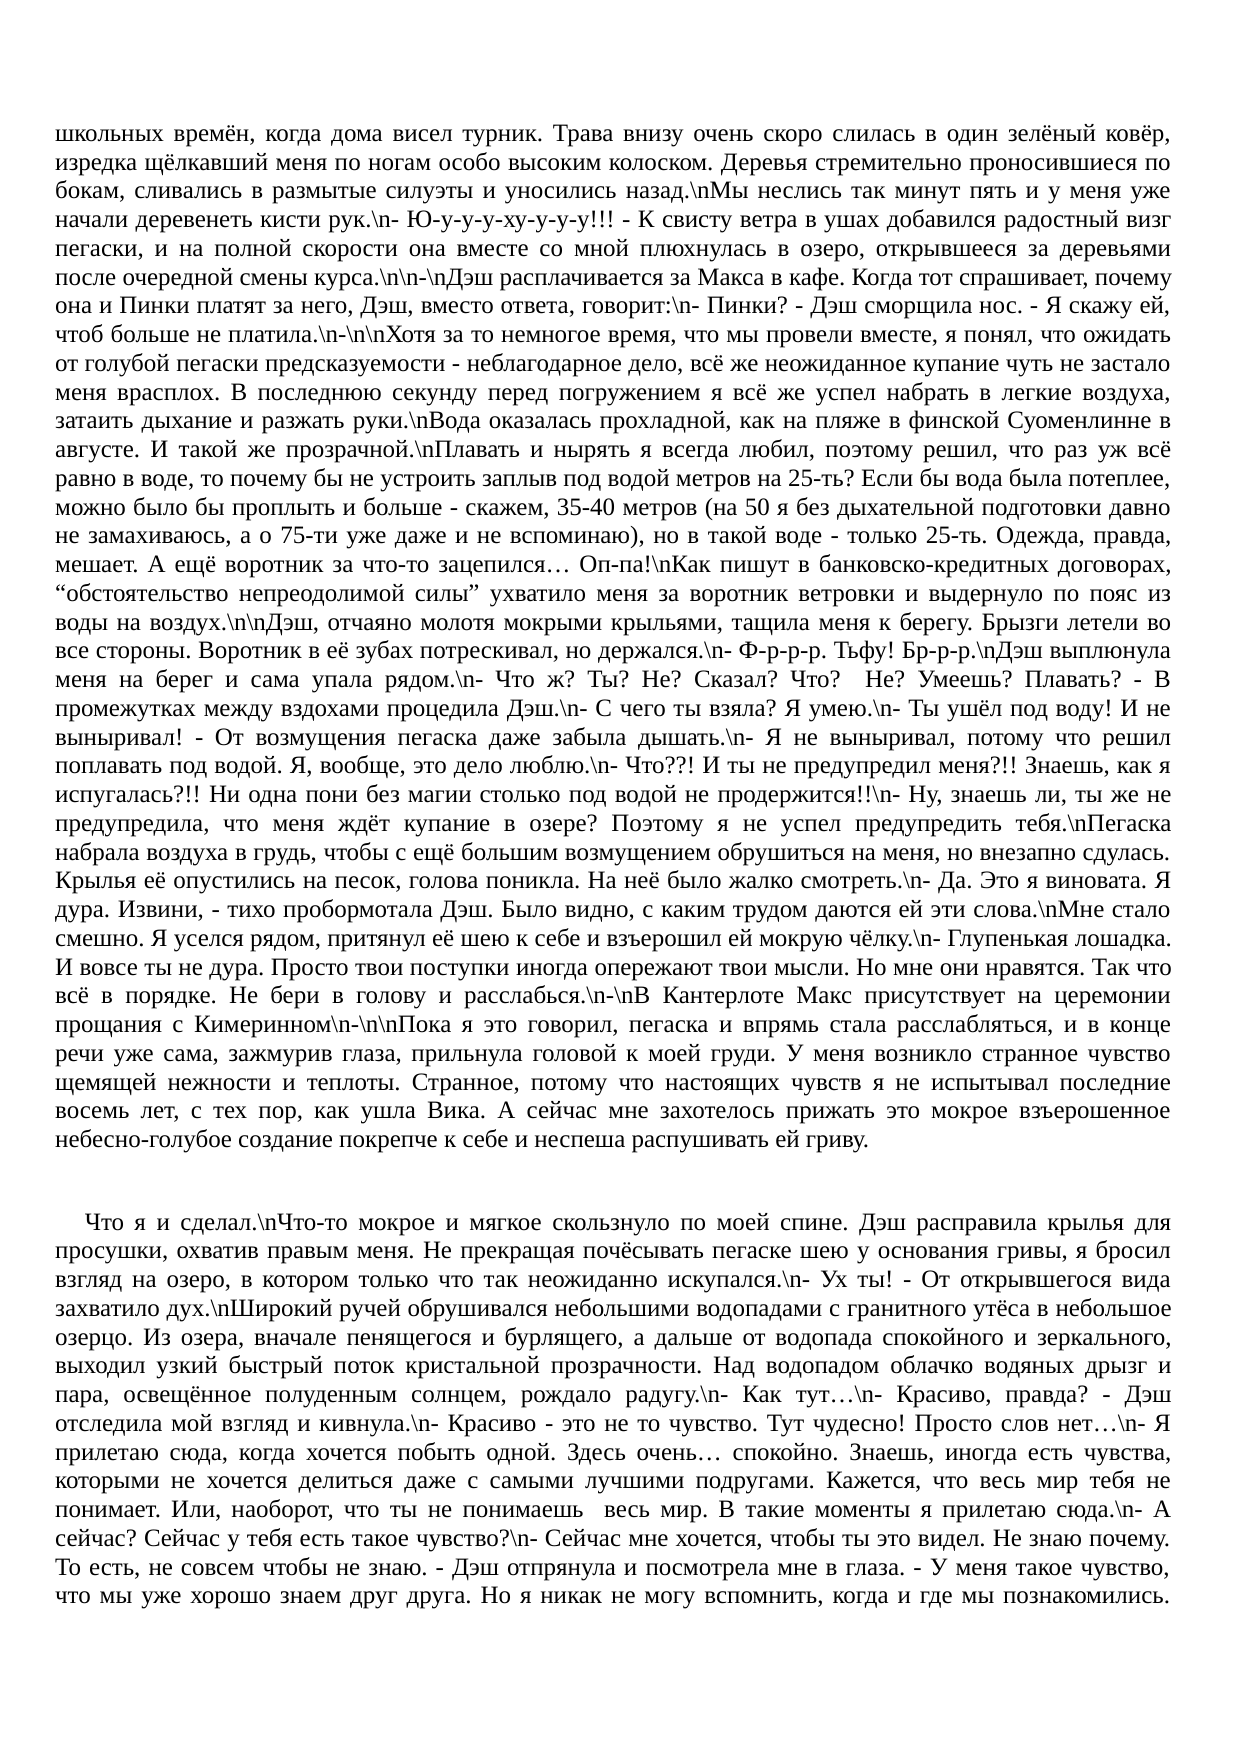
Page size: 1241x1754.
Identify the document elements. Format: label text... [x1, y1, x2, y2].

text школьных времён, когда дома висел турник. Трава внизу очень скоро слилась в один зелёный ковёр, изредка щёлкавший меня по ногам особо высоким колоском. Деревья стремительно проносившиеся по бокам, сливались в размытые силуэты и уносились назад.\nМы неслись так минут пять и у меня уже начали деревенеть кисти рук.\n- Ю-у-у-у-ху-у-у-у!!! - К свисту ветра в ушах добавился радостный визг пегаски, и на полной скорости она вместе со мной плюхнулась в озеро, открывшееся за деревьями после очередной смены курса.\n\n-\nДэш расплачивается за Макса в кафе. Когда тот спрашивает, почему она и Пинки платят за него, Дэш, вместо ответа, говорит:\n- Пинки? - Дэш сморщила нос. - Я скажу ей, чтоб больше не платила.\n-\n\nХотя за то немногое время, что мы провели вместе, я понял, что ожидать от голубой пегаски предсказуемости - неблагодарное дело, всё же неожиданное купание чуть не застало меня врасплох. В последнюю секунду перед погружением я всё же успел набрать в легкие воздуха, затаить дыхание и разжать руки.\nВода оказалась прохладной, как на пляже в финской Суоменлинне в августе. И такой же прозрачной.\nПлавать и нырять я всегда любил, поэтому решил, что раз уж всё равно в воде, то почему бы не устроить заплыв под водой метров на 25-ть? Если бы вода была потеплее, можно было бы проплыть и больше - скажем, 35-40 метров (на 50 я без дыхательной подготовки давно не замахиваюсь, а о 75-ти уже даже и не вспоминаю), но в такой воде - только 25-ть. Одежда, правда, мешает. А ещё воротник за что-то зацепился… Оп-па!\nКак пишут в банковско-кредитных договорах, “обстоятельство непреодолимой силы” ухватило меня за воротник ветровки и выдернуло по пояс из воды на воздух.\n\nДэш, отчаяно молотя мокрыми крыльями, тащила меня к берегу. Брызги летели во все стороны. Воротник в её зубах потрескивал, но держался.\n- Ф-р-р-р. Тьфу! Бр-р-р.\nДэш выплюнула меня на берег и сама упала рядом.\n- Что ж? Ты? Не? Сказал? Что? Не? Умеешь? Плавать? - В промежутках между вздохами процедила Дэш.\n- С чего ты взяла? Я умею.\n- Ты ушёл под воду! И не выныривал! - От возмущения пегаска даже забыла дышать.\n- Я не выныривал, потому что решил поплавать под водой. Я, вообще, это дело люблю.\n- Что??! И ты не предупредил меня?!! Знаешь, как я испугалась?!! Ни одна пони без магии столько под водой не продержится!!\n- Ну, знаешь ли, ты же не предупредила, что меня ждёт купание в озере? Поэтому я не успел предупредить тебя.\nПегаска набрала воздуха в грудь, чтобы с ещё большим возмущением обрушиться на меня, но внезапно сдулась. Крылья её опустились на песок, голова поникла. На неё было жалко смотреть.\n- Да. Это я виновата. Я дура. Извини, - тихо пробормотала Дэш. Было видно, с каким трудом даются ей эти слова.\nМне стало смешно. Я уселся рядом, притянул её шею к себе и взъерошил ей мокрую чёлку.\n- Глупенькая лошадка. И вовсе ты не дура. Просто твои поступки иногда опережают твои мысли. Но мне они нравятся. Так что всё в порядке. Не бери в голову и расслабься.\n-\nВ Кантерлоте Макс присутствует на церемонии прощания с Кимеринном\n-\n\nПока я это говорил, пегаска и впрямь стала расслабляться, и в конце речи уже сама, зажмурив глаза, прильнула головой к моей груди. У меня возникло странное чувство щемящей нежности и теплоты. Странное, потому что настоящих чувств я не испытывал последние восемь лет, с тех пор, как ушла Вика. А сейчас мне захотелось прижать это мокрое взъерошенное небесно-голубое создание покрепче к себе и неспеша распушивать ей гриву. [55, 118, 1172, 1153]
text Что я и сделал.\nЧто-то мокрое и мягкое скользнуло по моей спине. Дэш расправила крылья для просушки, охватив правым меня. Не прекращая почёсывать пегаске шею у основания гривы, я бросил взгляд на озеро, в котором только что так неожиданно искупался.\n- Ух ты! - От открывшегося вида захватило дух.\nШирокий ручей обрушивался небольшими водопадами с гранитного утёса в небольшое озерцо. Из озера, вначале пенящегося и бурлящего, а дальше от водопада спокойного и зеркального, выходил узкий быстрый поток кристальной прозрачности. Над водопадом облачко водяных дрызг и пара, освещённое полуденным солнцем, рождало радугу.\n- Как тут…\n- Красиво, правда? - Дэш отследила мой взгляд и кивнула.\n- Красиво - это не то чувство. Тут чудесно! Просто слов нет…\n- Я прилетаю сюда, когда хочется побыть одной. Здесь очень… спокойно. Знаешь, иногда есть чувства, которыми не хочется делиться даже с самыми лучшими подругами. Кажется, что весь мир тебя не понимает. Или, наоборот, что ты не понимаешь весь мир. В такие моменты я прилетаю сюда.\n- А сейчас? Сейчас у тебя есть такое чувство?\n- Сейчас мне хочется, чтобы ты это видел. Не знаю почему. То есть, не совсем чтобы не знаю. - Дэш отпрянула и посмотрела мне в глаза. - У меня такое чувство, что мы уже хорошо знаем друг друга. Но я никак не могу вспомнить, когда и где мы познакомились. [55, 1207, 1172, 1609]
